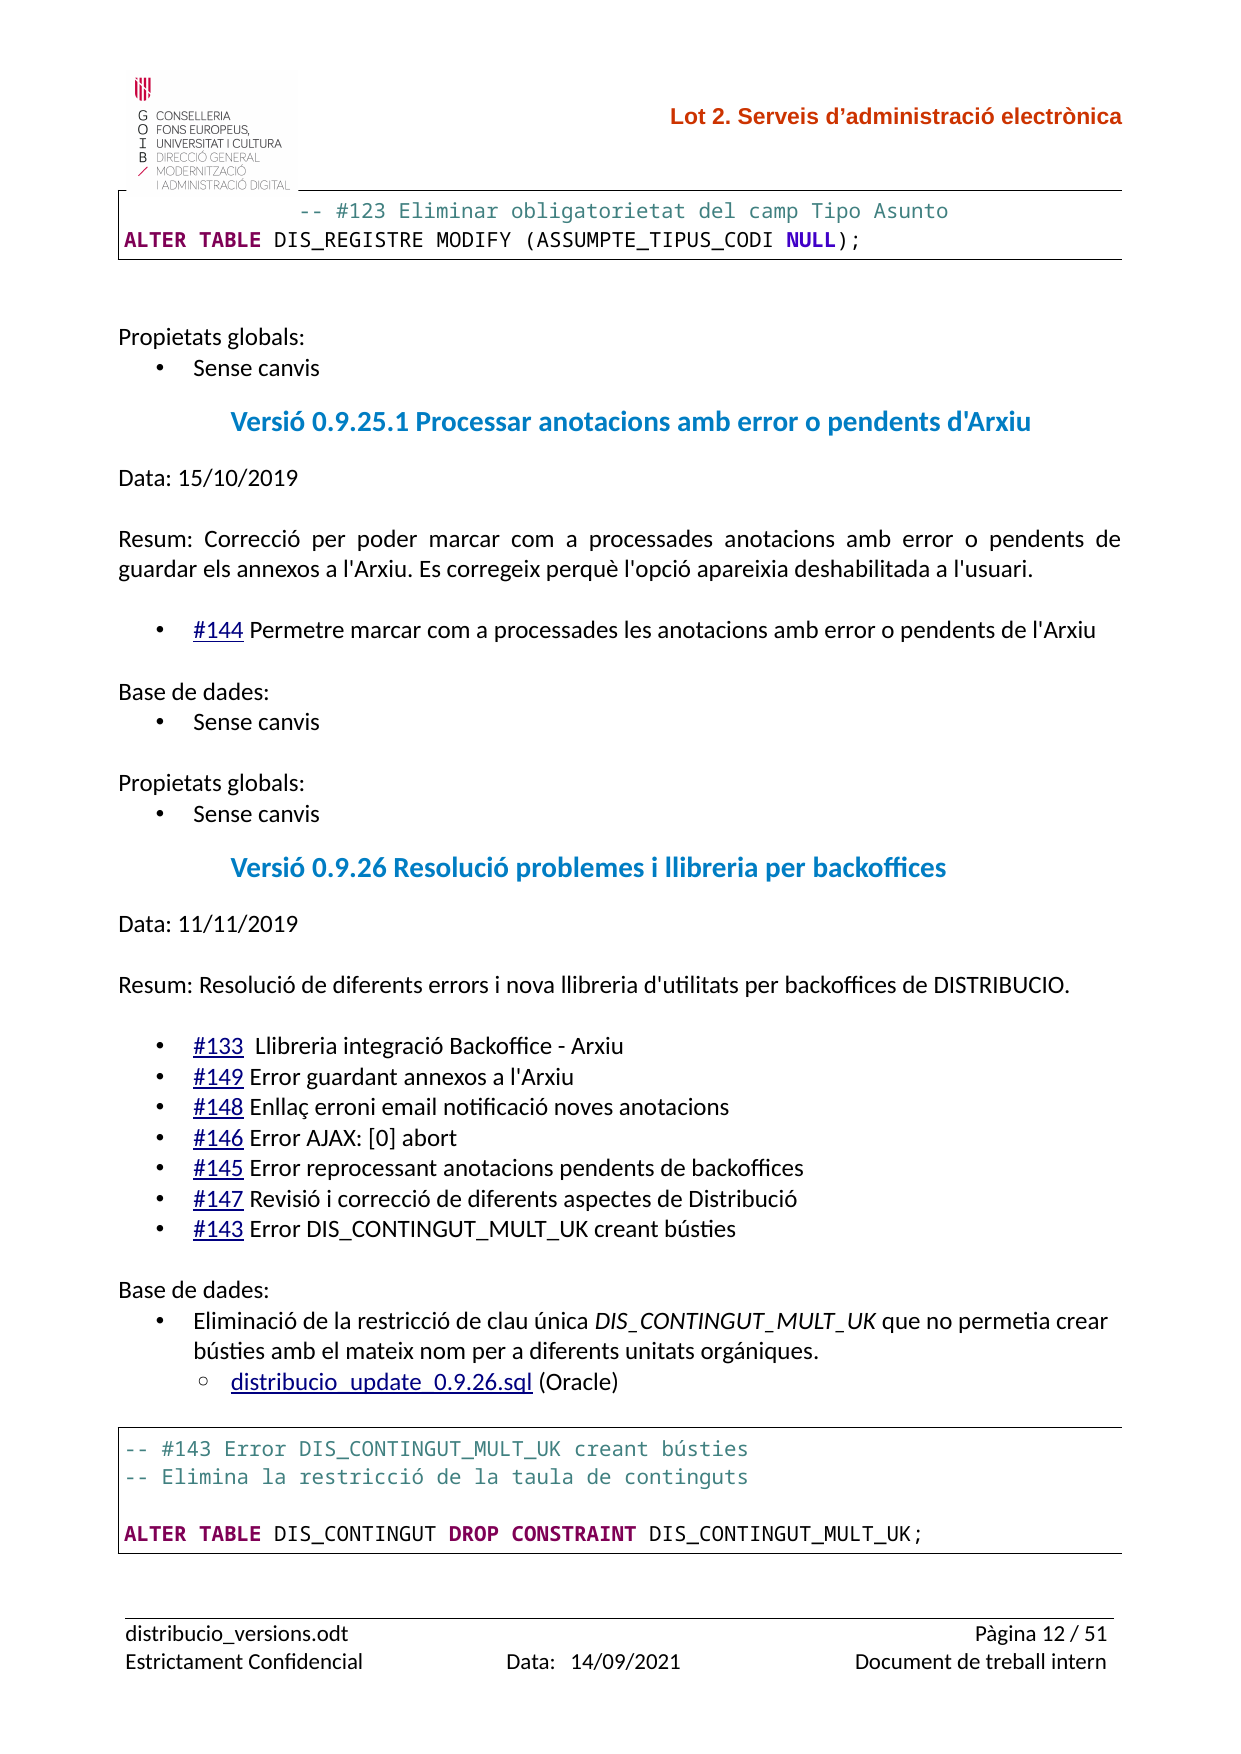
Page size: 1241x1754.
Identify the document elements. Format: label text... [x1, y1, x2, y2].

list Sense canvis [156, 798, 1122, 828]
list #149 Error guardant annexos a l'Arxiu [156, 1061, 1122, 1091]
text Resum: Correcció per poder marcar com a processades anotacions amb error o pendents de guardar els annexos a l'Arxiu. Es corregeix perquè l'opció apareixia deshabilitada a l'usuari. [118, 523, 1122, 584]
list #144 Permetre marcar com a processades les anotacions amb error o pendents de l'Arxiu [156, 615, 1122, 645]
text Data: 15/10/2019 [118, 462, 1122, 493]
text Base de dades: [118, 676, 1122, 706]
list #147 Revisió i correcció de diferents aspectes de Distribució [156, 1183, 1122, 1213]
picture [126, 70, 299, 197]
list Sense canvis [156, 706, 1122, 737]
text Base de dades: [118, 1274, 1122, 1305]
list distribucio_update_0.9.26.sql (Oracle) [193, 1366, 1122, 1397]
text Propietats globals: [118, 321, 1122, 352]
list #146 Error AJAX: [0] abort [156, 1122, 1122, 1152]
list Eliminació de la restricció de clau única DIS_CONTINGUT_MULT_UK que no permetia crear bústies amb el mateix nom per a diferents unitats orgániques. [156, 1305, 1122, 1366]
table_header -- #123 Eliminar obligatorietat del camp Tipo Asunto ALTER TABLE DIS_REGISTRE MODIFY (ASSUMPTE_TIPUS_CODI NULL); [119, 191, 1122, 259]
list #148 Enllaç erroni email notificació noves anotacions [156, 1091, 1122, 1122]
list #133 Llibreria integració Backoffice - Arxiu [156, 1030, 1122, 1061]
text Propietats globals: [118, 767, 1122, 798]
table_header -- #143 Error DIS_CONTINGUT_MULT_UK creant bústies -- Elimina la restricció de la taula de continguts ALTER TABLE DIS_CONTINGUT DROP CONSTRAINT DIS_CONTINGUT_MULT_UK; [119, 1428, 1122, 1553]
subtitle Versió 0.9.25.1 Processar anotacions amb error o pendents d'Arxiu [153, 403, 1122, 438]
list #145 Error reprocessant anotacions pendents de backoffices [156, 1152, 1122, 1183]
list Sense canvis [156, 352, 1122, 382]
text Resum: Resolució de diferents errors i nova llibreria d'utilitats per backoffices de DISTRIBUCIO. [118, 969, 1122, 1000]
list #143 Error DIS_CONTINGUT_MULT_UK creant bústies [156, 1213, 1122, 1244]
text Data: 11/11/2019 [118, 908, 1122, 939]
subtitle Versió 0.9.26 Resolució problemes i llibreria per backoffices [153, 849, 1122, 884]
